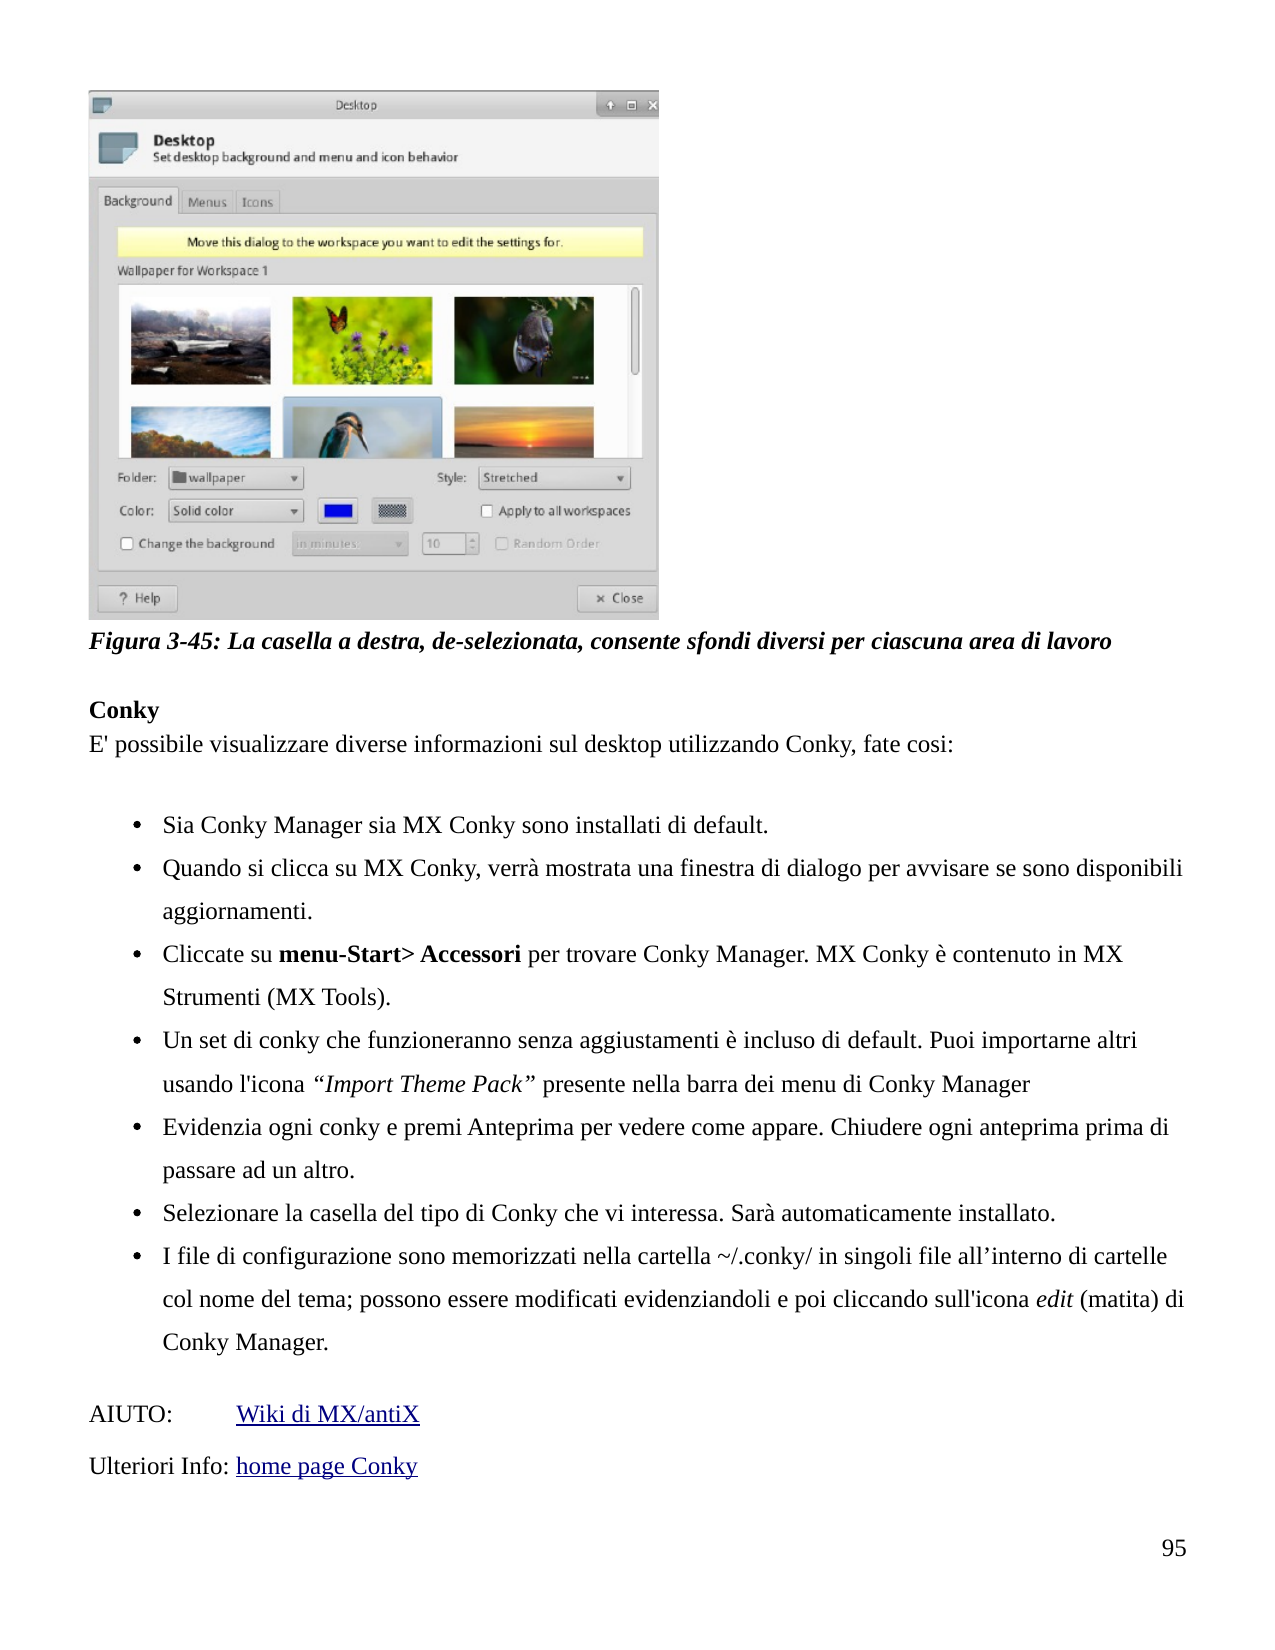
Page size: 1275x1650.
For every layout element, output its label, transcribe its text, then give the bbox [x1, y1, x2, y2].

list Evidenzia ogni conky e premi Anteprima per vedere come appare. Chiudere ogni anteprima prima di passare ad un altro. [133, 1112, 1186, 1184]
list Sia Conky Manager sia MX Conky sono installati di default. [133, 810, 1186, 839]
text Conky [88, 695, 1186, 723]
list Quando si clicca su MX Conky, verrà mostrata una finestra di dialogo per avvisare se sono disponibili aggiornamenti. [133, 853, 1186, 925]
list Selezionare la casella del tipo di Conky che vi interessa. Sarà automaticamente installato. [133, 1198, 1186, 1227]
list I file di configurazione sono memorizzati nella cartella ~/.conky/ in singoli file all’interno di cartelle col nome del tema; possono essere modificati evidenziandoli e poi cliccando sull'icona edit (matita) di Conky Manager. [133, 1241, 1186, 1356]
text Ulteriori Info: home page Conky [88, 1451, 1186, 1480]
list Cliccate su menu-Start> Accessori per trovare Conky Manager. MX Conky è contenuto in MX Strumenti (MX Tools). [133, 939, 1186, 1011]
text Figura 3-45: La casella a destra, de-selezionata, consente sfondi diversi per ciascuna area di lavoro [88, 626, 1186, 654]
text E' possibile visualizzare diverse informazioni sul desktop utilizzando Conky, fate cosi: [88, 729, 1186, 758]
picture [88, 88, 659, 620]
text AIUTO: Wiki di MX/antiX [88, 1399, 1186, 1428]
list Un set di conky che funzioneranno senza aggiustamenti è incluso di default. Puoi importarne altri usando l'icona “Import Theme Pack” presente nella barra dei menu di Conky Manager [133, 1026, 1186, 1097]
